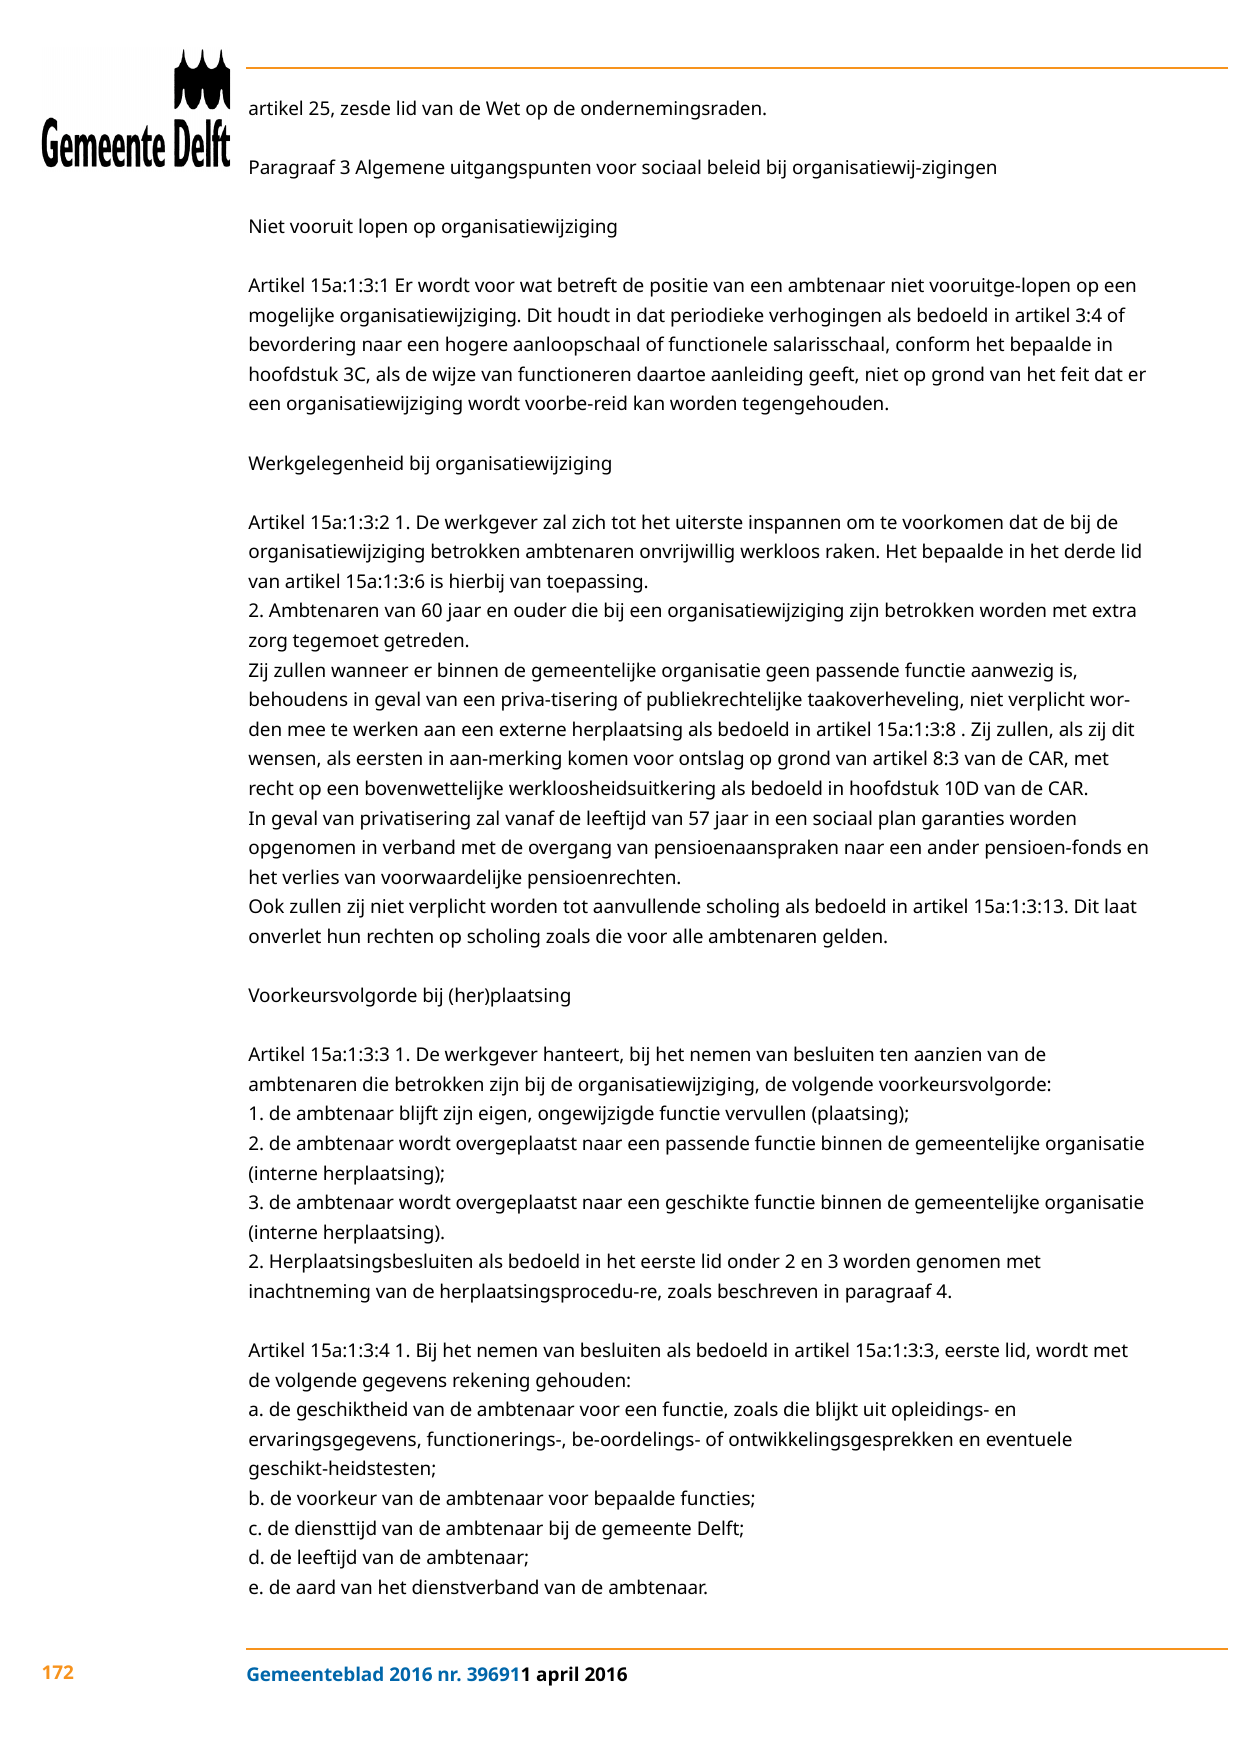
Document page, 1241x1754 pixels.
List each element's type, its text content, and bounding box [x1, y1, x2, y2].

text Niet vooruit lopen op organisatiewijziging [248, 213, 1152, 239]
text Artikel 15a:1:3:4 1. Bij het nemen van besluiten als bedoeld in artikel 15a:1:3:3, eerste lid, wordt met de volgende gegevens rekening gehouden: [248, 1337, 1152, 1393]
text Werkgelegenheid bij organisatiewijziging [248, 450, 1152, 476]
text e. de aard van het dienstverband van de ambtenaar. [248, 1574, 1152, 1600]
text Ook zullen zij niet verplicht worden tot aanvullende scholing als bedoeld in artikel 15a:1:3:13. Dit laat onverlet hun rechten op scholing zoals die voor alle ambtenaren gelden. [248, 893, 1152, 949]
text b. de voorkeur van de ambtenaar voor bepaalde functies; [248, 1485, 1152, 1511]
text artikel 25, zesde lid van de Wet op de ondernemingsraden. [248, 95, 1152, 121]
text 2. Ambtenaren van 60 jaar en ouder die bij een organisatiewijziging zijn betrokken worden met extra zorg tegemoet getreden. [248, 598, 1152, 653]
picture [41, 47, 231, 172]
text Zij zullen wanneer er binnen de gemeentelijke organisatie geen passende functie aanwezig is, behoudens in geval van een priva-tisering of publiekrechtelijke taakoverheveling, niet verplicht wor-den mee te werken aan een externe herplaatsing als bedoeld in artikel 15a:1:3:8 . Zij zullen, als zij dit wensen, als eersten in aan-merking komen voor ontslag op grond van artikel 8:3 van de CAR, met recht op een bovenwettelijke werkloosheidsuitkering als bedoeld in hoofdstuk 10D van de CAR. [248, 657, 1152, 801]
text Voorkeursvolgorde bij (her)plaatsing [248, 982, 1152, 1008]
text Paragraaf 3 Algemene uitgangspunten voor sociaal beleid bij organisatiewij-zigingen [248, 154, 1152, 180]
text c. de diensttijd van de ambtenaar bij de gemeente Delft; [248, 1515, 1152, 1541]
text 1. de ambtenaar blijft zijn eigen, ongewijzigde functie vervullen (plaatsing); [248, 1101, 1152, 1126]
text Artikel 15a:1:3:1 Er wordt voor wat betreft de positie van een ambtenaar niet vooruitge-lopen op een mogelijke organisatiewijziging. Dit houdt in dat periodieke verhogingen als bedoeld in artikel 3:4 of bevordering naar een hogere aanloopschaal of functionele salarisschaal, conform het bepaalde in hoofdstuk 3C, als de wijze van functioneren daartoe aanleiding geeft, niet op grond van het feit dat er een organisatiewijziging wordt voorbe-reid kan worden tegengehouden. [248, 272, 1152, 416]
text 2. de ambtenaar wordt overgeplaatst naar een passende functie binnen de gemeentelijke organisatie (interne herplaatsing); [248, 1130, 1152, 1186]
text Artikel 15a:1:3:2 1. De werkgever zal zich tot het uiterste inspannen om te voorkomen dat de bij de organisatiewijziging betrokken ambtenaren onvrijwillig werkloos raken. Het bepaalde in het derde lid van artikel 15a:1:3:6 is hierbij van toepassing. [248, 509, 1152, 594]
text a. de geschiktheid van de ambtenaar voor een functie, zoals die blijkt uit opleidings- en ervaringsgegevens, functionerings-, be-oordelings- of ontwikkelingsgesprekken en eventuele geschikt-heidstesten; [248, 1396, 1152, 1481]
text d. de leeftijd van de ambtenaar; [248, 1544, 1152, 1570]
text 3. de ambtenaar wordt overgeplaatst naar een geschikte functie binnen de gemeentelijke organisatie (interne herplaatsing). [248, 1189, 1152, 1245]
text Artikel 15a:1:3:3 1. De werkgever hanteert, bij het nemen van besluiten ten aanzien van de ambtenaren die betrokken zijn bij de organisatiewijziging, de volgende voorkeursvolgorde: [248, 1041, 1152, 1097]
text In geval van privatisering zal vanaf de leeftijd van 57 jaar in een sociaal plan garanties worden opgenomen in verband met de overgang van pensioenaanspraken naar een ander pensioen-fonds en het verlies van voorwaardelijke pensioenrechten. [248, 805, 1152, 890]
text 2. Herplaatsingsbesluiten als bedoeld in het eerste lid onder 2 en 3 worden genomen met inachtneming van de herplaatsingsprocedu-re, zoals beschreven in paragraaf 4. [248, 1248, 1152, 1304]
